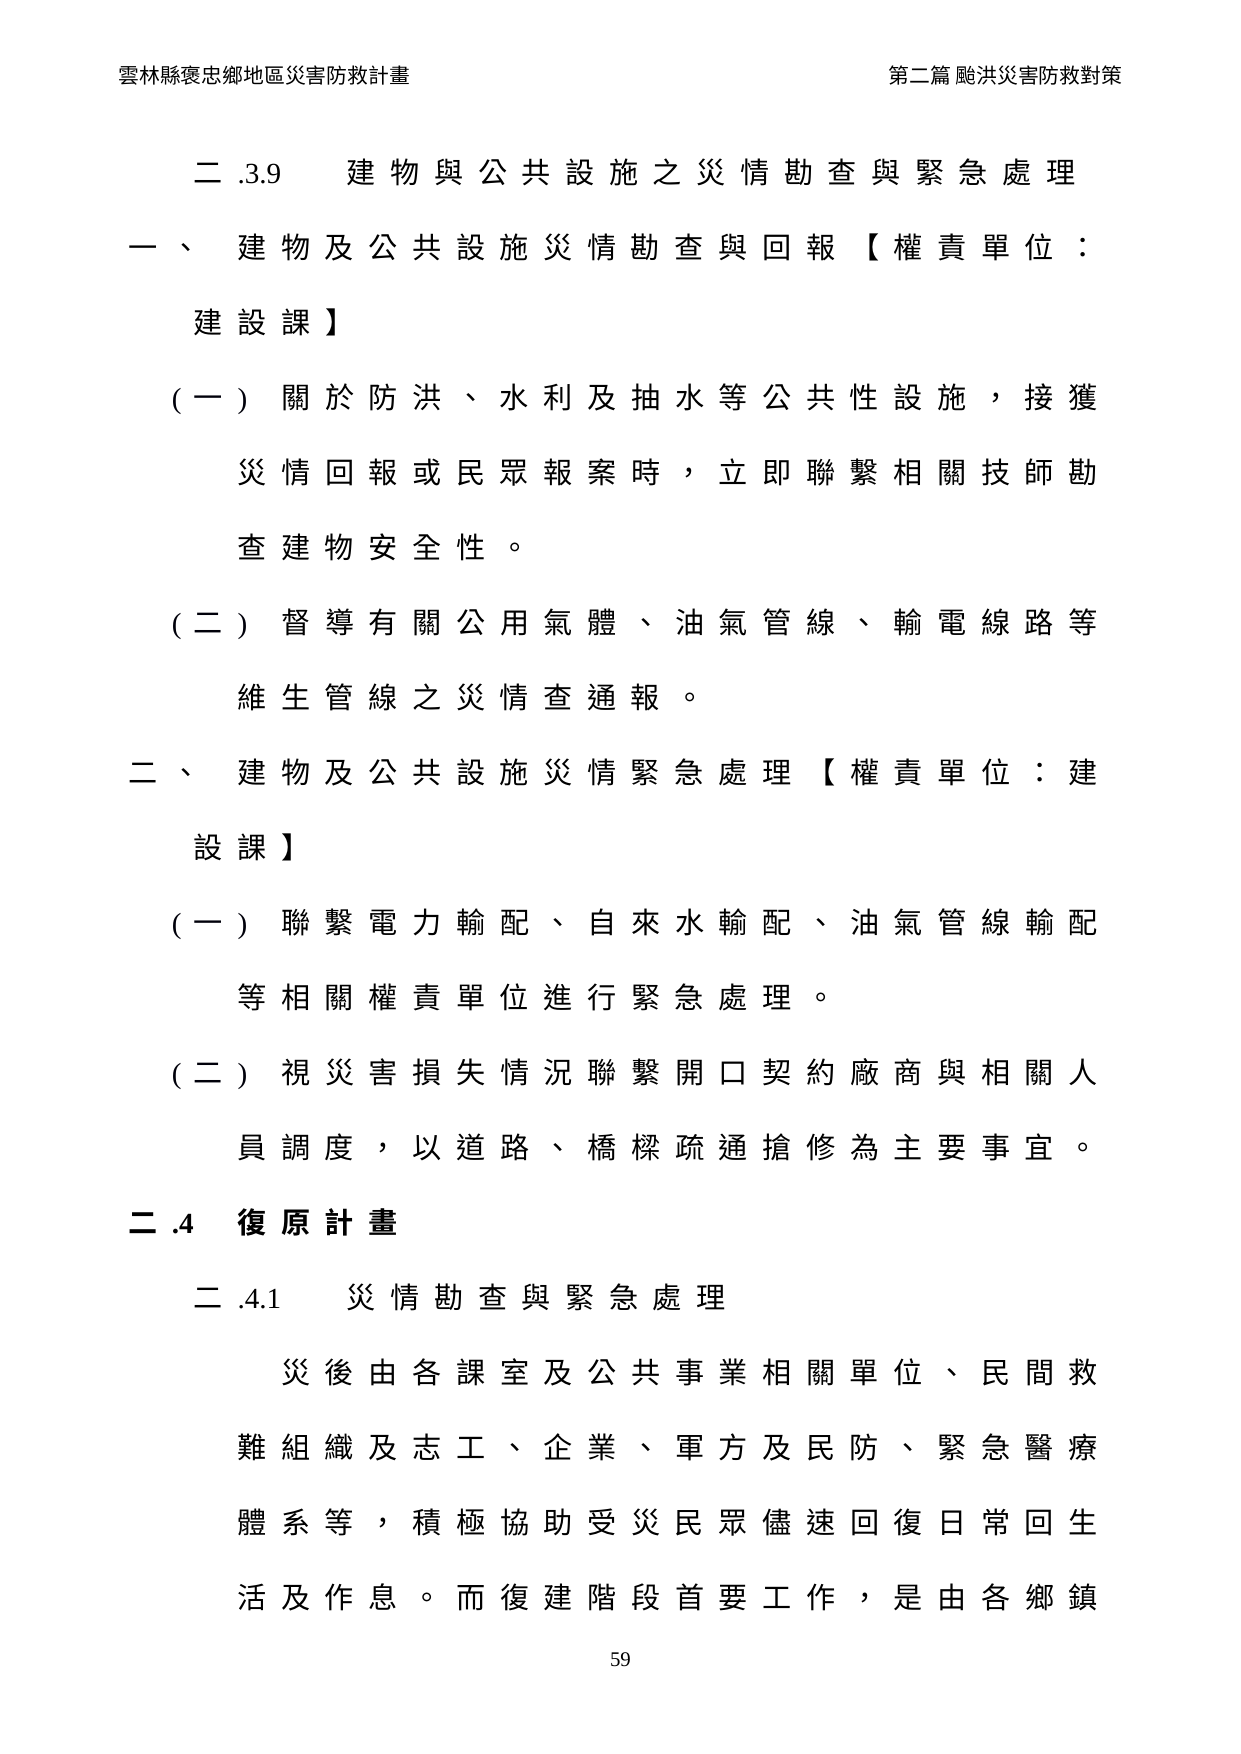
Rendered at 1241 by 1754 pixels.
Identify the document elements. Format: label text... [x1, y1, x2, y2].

list 督導有關公用氣體、油氣管線、輸電線路等維生管線之災情查通報。 [157, 577, 1112, 727]
list 視災害損失情況聯繫開口契約廠商與相關人員調度，以道路、橋樑疏通搶修為主要事宜。 [157, 1027, 1112, 1177]
list 災情勘查與緊急處理 [187, 1252, 1112, 1327]
list 建物及公共設施災情勘查與回報【權責單位：建設課】 [128, 202, 1112, 352]
list 聯繫電力輸配、自來水輸配、油氣管線輸配等相關權責單位進行緊急處理。 [157, 877, 1112, 1027]
list 建物與公共設施之災情勘查與緊急處理 [187, 127, 1112, 202]
list 復原計畫 [128, 1177, 1112, 1252]
list 建物及公共設施災情緊急處理【權責單位：建設課】 [128, 727, 1112, 877]
text 災後由各課室及公共事業相關單位、民間救難組織及志工、企業、軍方及民防、緊急醫療體系等，積極協助受災民眾儘速回復日常回生活及作息。而復建階段首要工作，是由各鄉鎮 [220, 1327, 1112, 1627]
list 關於防洪、水利及抽水等公共性設施，接獲災情回報或民眾報案時，立即聯繫相關技師勘查建物安全性。 [157, 352, 1112, 577]
